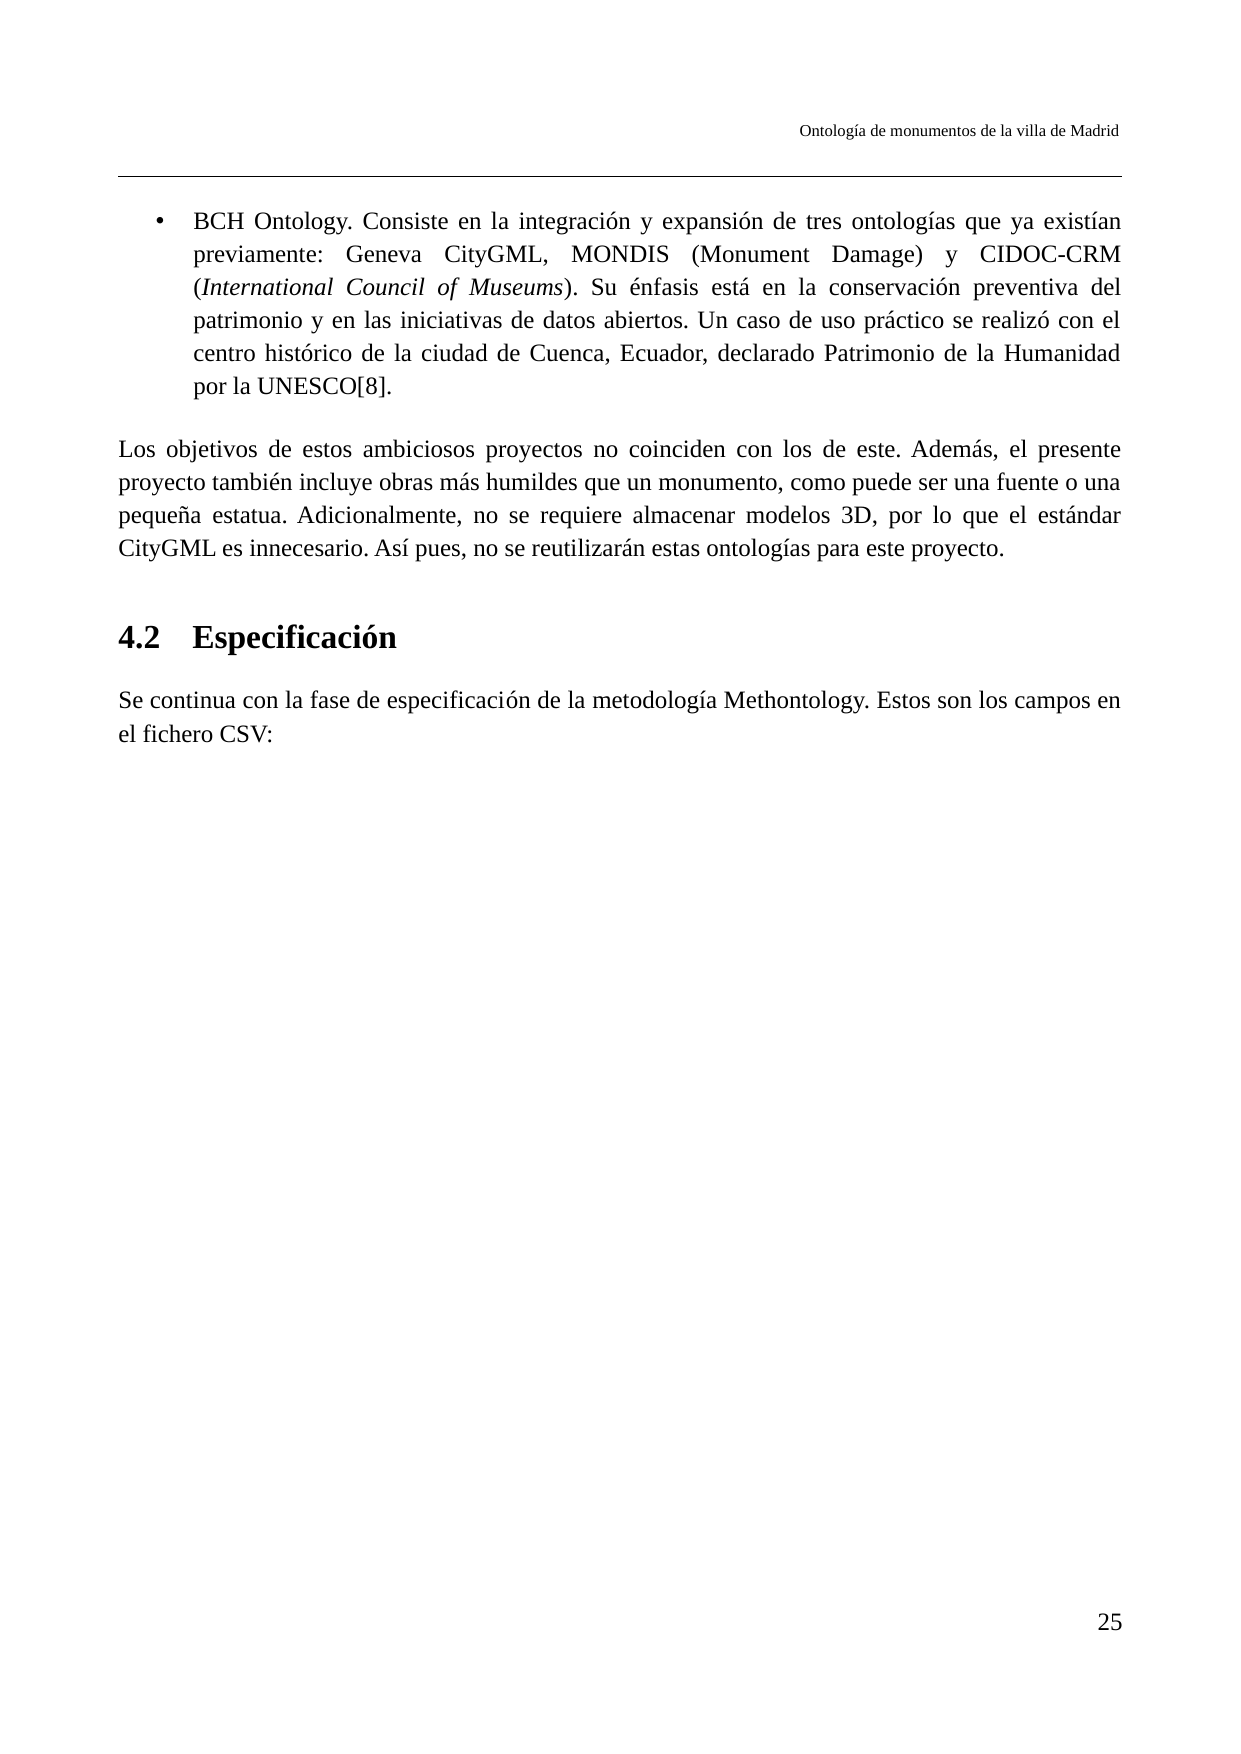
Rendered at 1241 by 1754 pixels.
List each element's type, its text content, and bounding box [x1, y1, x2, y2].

text Se continua con la fase de especificación de la metodología Methontology. Estos son los campos en el fichero CSV: [118, 686, 1122, 747]
subtitle Especificación [118, 617, 1122, 656]
list BCH Ontology. Consiste en la integración y expansión de tres ontologías que ya existían previamente: Geneva CityGML, MONDIS (Monument Damage) y CIDOC-CRM (International Council of Museums). Su énfasis está en la conservación preventiva del patrimonio y en las iniciativas de datos abiertos. Un caso de uso práctico se realizó con el centro histórico de la ciudad de Cuenca, Ecuador, declarado Patrimonio de la Humanidad por la UNESCO[8]. [156, 206, 1122, 399]
text Los objetivos de estos ambiciosos proyectos no coinciden con los de este. Además, el presente proyecto también incluye obras más humildes que un monumento, como puede ser una fuente o una pequeña estatua. Adicionalmente, no se requiere almacenar modelos 3D, por lo que el estándar CityGML es innecesario. Así pues, no se reutilizarán estas ontologías para este proyecto. [118, 434, 1122, 562]
